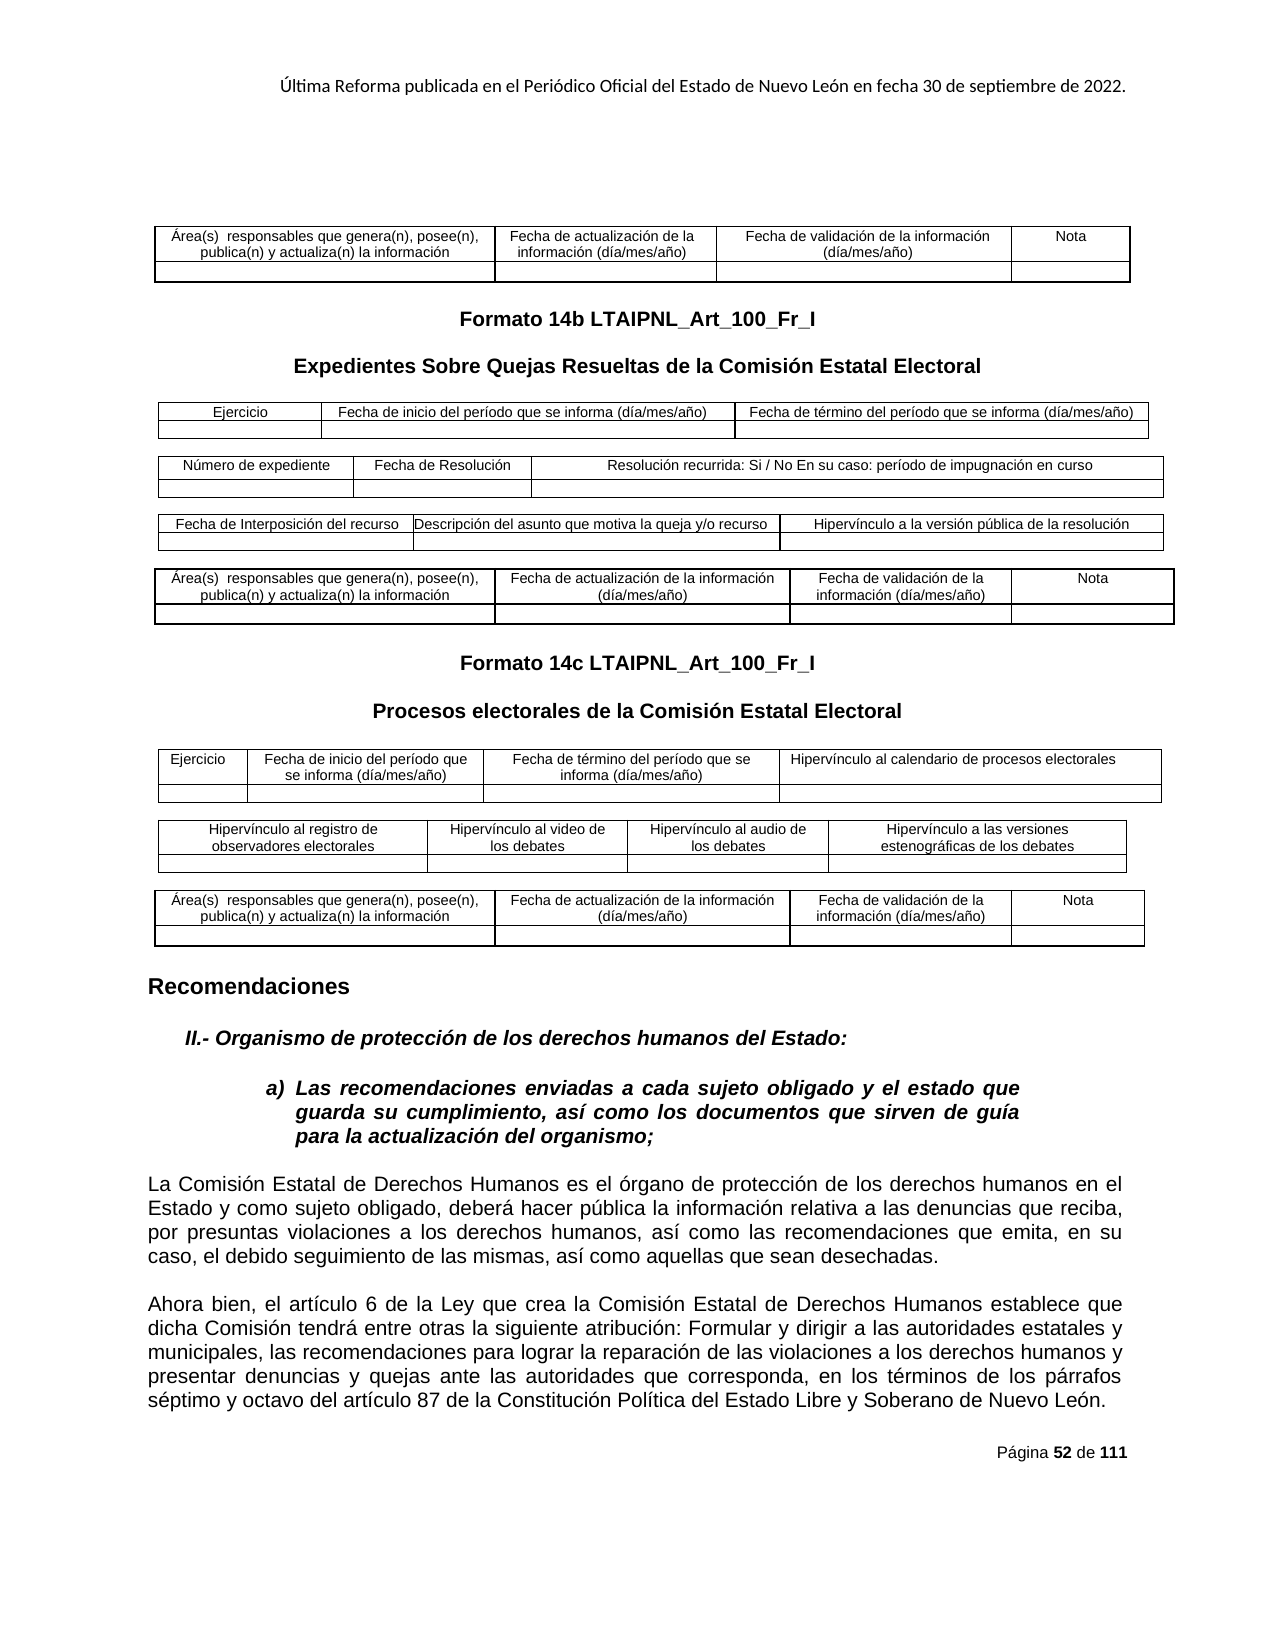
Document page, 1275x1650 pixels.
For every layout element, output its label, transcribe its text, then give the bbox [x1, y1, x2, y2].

table_header Fecha de Resolución [354, 457, 531, 479]
table_header Nota [1012, 570, 1173, 603]
table_header Ejercicio [159, 750, 247, 784]
table_cell [159, 785, 247, 802]
text Formato 14c LTAIPNL_Art_100_Fr_I [148, 651, 1127, 675]
table_cell [532, 480, 1163, 497]
table_cell [496, 605, 789, 623]
table_header Hipervínculo a la versión pública de la resolución [781, 515, 1163, 532]
table_header Hipervínculo al registro de observadores electorales [159, 821, 427, 854]
table_header Descripción del asunto que motiva la queja y/o recurso [414, 515, 779, 532]
table_header Área(s) responsables que genera(n), posee(n), publica(n) y actualiza(n) la información [156, 227, 494, 261]
table_cell [781, 533, 1163, 550]
list Las recomendaciones enviadas a cada sujeto obligado y el estado que guarda su cumplimiento, así como los documentos que sirven de guía para la actualización del organismo; [266, 1076, 1023, 1148]
table_header Hipervínculo a las versiones estenográficas de los debates [829, 821, 1126, 854]
table_header Hipervínculo al video de los debates [428, 821, 627, 854]
table_cell [414, 533, 779, 550]
table_header Nota [1012, 891, 1144, 925]
table_header Resolución recurrida: Si / No En su caso: período de impugnación en curso [532, 457, 1163, 479]
text Procesos electorales de la Comisión Estatal Electoral [148, 699, 1127, 723]
table_header Fecha de inicio del período que se informa (día/mes/año) [322, 403, 734, 420]
text Formato 14b LTAIPNL_Art_100_Fr_I [148, 306, 1127, 330]
table_cell [159, 855, 427, 872]
table_header Fecha de validación de la información (día/mes/año) [791, 891, 1011, 925]
text Ahora bien, el artículo 6 de la Ley que crea la Comisión Estatal de Derechos Humanos establece que dicha Comisión tendrá entre otras la siguiente atribución: Formular y dirigir a las autoridades estatales y municipales, las recomendaciones para lograr la reparación de las violaciones a los derechos humanos y presentar denuncias y quejas ante las autoridades que corresponda, en los términos de los párrafos séptimo y octavo del artículo 87 de la Constitución Política del Estado Libre y Soberano de Nuevo León. [148, 1292, 1124, 1411]
table_header Fecha de validación de la información (día/mes/año) [717, 227, 1011, 261]
table_header Fecha de actualización de la información (día/mes/año) [496, 570, 789, 603]
table_header Fecha de término del período que se informa (día/mes/año) [484, 750, 779, 784]
table_cell [791, 926, 1011, 945]
table_cell [829, 855, 1126, 872]
table_cell [159, 533, 413, 550]
table_header Hipervínculo al calendario de procesos electorales [780, 750, 1161, 784]
table_cell [496, 262, 716, 281]
table_cell [428, 855, 627, 872]
table_header Fecha de inicio del período que se informa (día/mes/año) [248, 750, 483, 784]
table_cell [156, 262, 494, 281]
table_cell [1012, 605, 1173, 623]
table_header Área(s) responsables que genera(n), posee(n), publica(n) y actualiza(n) la información [156, 570, 494, 603]
table_header Fecha de actualización de la información (día/mes/año) [496, 891, 789, 925]
table_header Ejercicio [159, 403, 321, 420]
table_cell [628, 855, 828, 872]
table_header Nota [1012, 227, 1129, 261]
table_cell [322, 421, 734, 438]
table_header Fecha de Interposición del recurso [159, 515, 413, 532]
table_cell [1012, 926, 1144, 945]
text II.- Organismo de protección de los derechos humanos del Estado: [185, 1026, 1039, 1049]
table_header Hipervínculo al audio de los debates [628, 821, 828, 854]
table_header Número de expediente [159, 457, 353, 479]
table_header Fecha de validación de la información (día/mes/año) [791, 570, 1011, 603]
text Expedientes Sobre Quejas Resueltas de la Comisión Estatal Electoral [148, 354, 1127, 378]
table_cell [484, 785, 779, 802]
table_cell [159, 421, 321, 438]
text La Comisión Estatal de Derechos Humanos es el órgano de protección de los derechos humanos en el Estado y como sujeto obligado, deberá hacer pública la información relativa a las denuncias que reciba, por presuntas violaciones a los derechos humanos, así como las recomendaciones que emita, en su caso, el debido seguimiento de las mismas, así como aquellas que sean desechadas. [148, 1172, 1124, 1268]
table_cell [496, 926, 789, 945]
table_cell [1012, 262, 1129, 281]
text Recomendaciones [148, 973, 1127, 999]
table_cell [248, 785, 483, 802]
table_cell [717, 262, 1011, 281]
table_cell [159, 480, 353, 497]
table_cell [156, 605, 494, 623]
table_cell [354, 480, 531, 497]
table_cell [736, 421, 1148, 438]
table_cell [156, 926, 494, 945]
table_header Fecha de actualización de la información (día/mes/año) [496, 227, 716, 261]
table_cell [780, 785, 1161, 802]
table_header Área(s) responsables que genera(n), posee(n), publica(n) y actualiza(n) la información [156, 891, 494, 925]
table_cell [791, 605, 1011, 623]
table_header Fecha de término del período que se informa (día/mes/año) [736, 403, 1148, 420]
